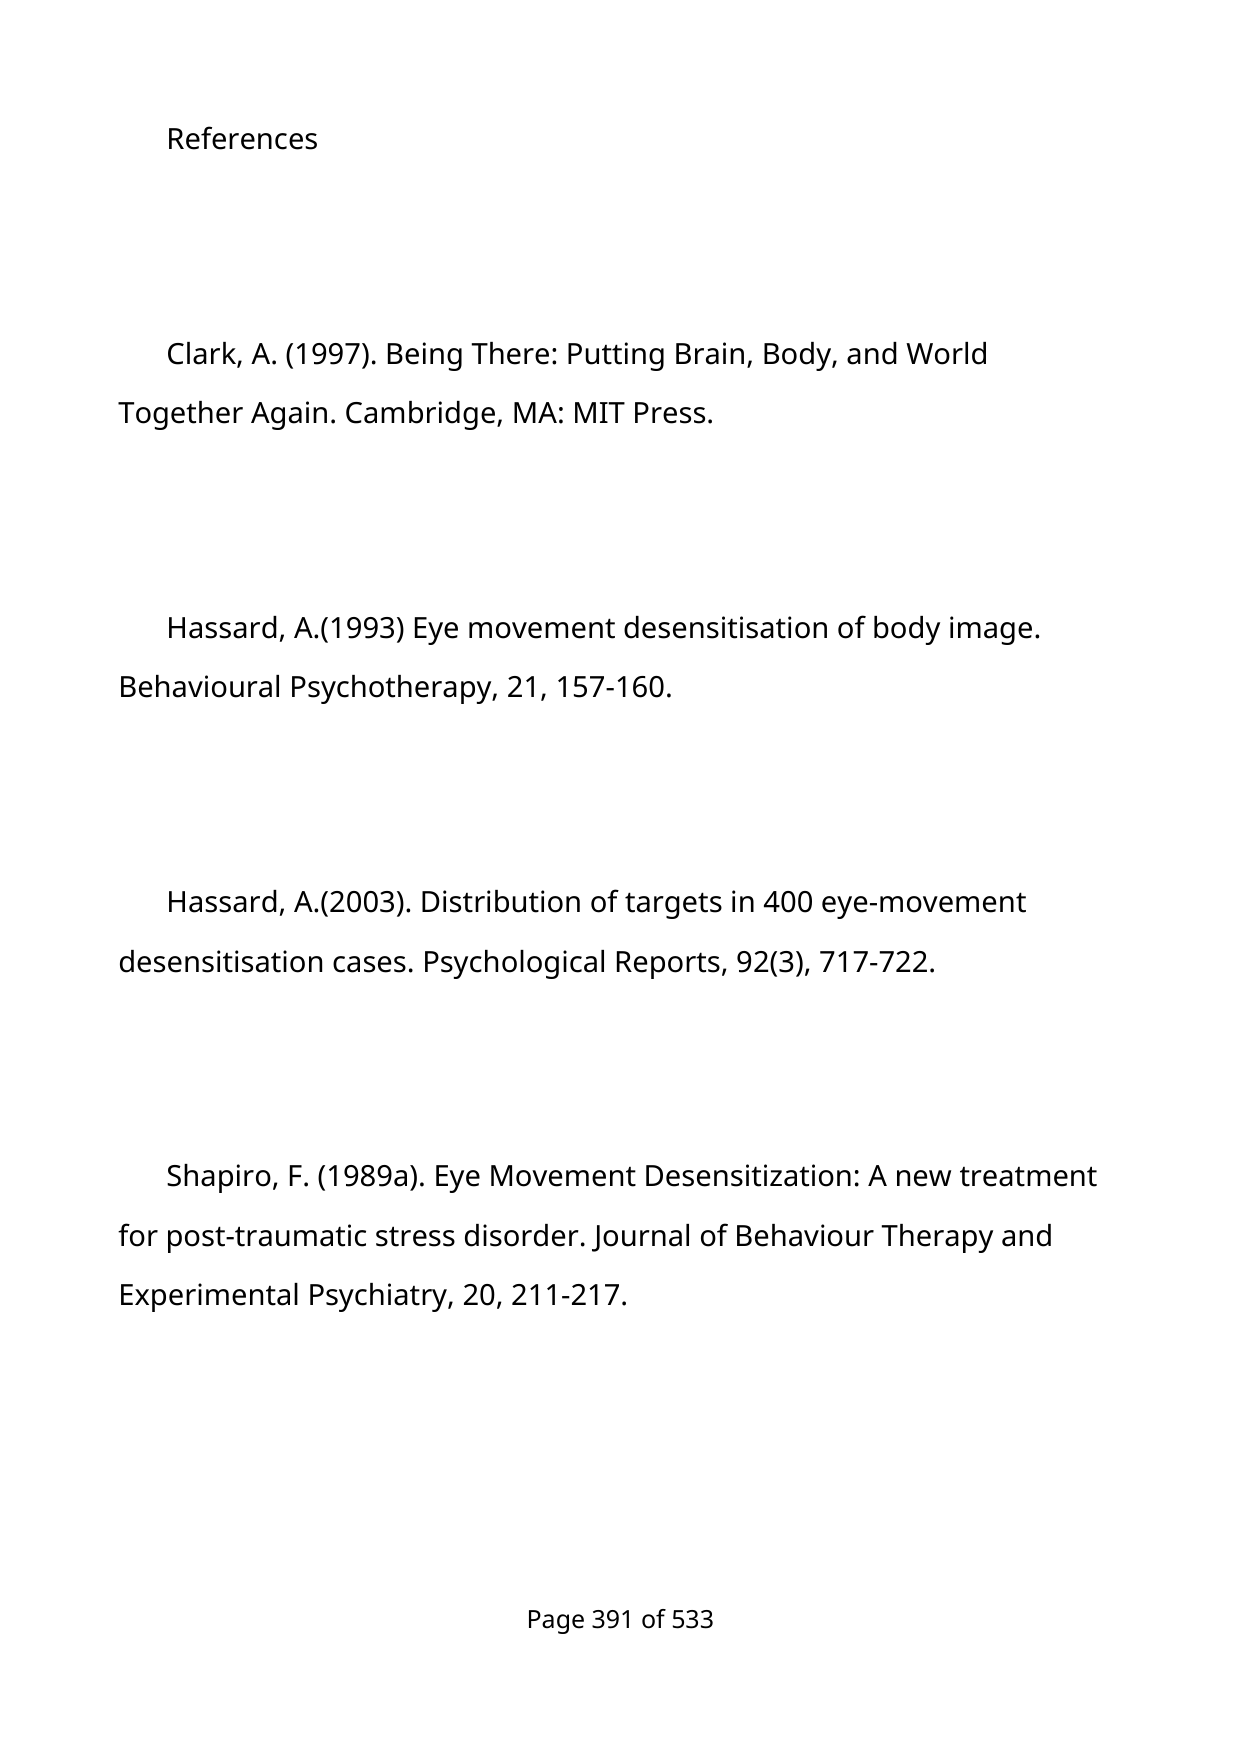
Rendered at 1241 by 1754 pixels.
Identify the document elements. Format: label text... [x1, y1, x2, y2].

text Shapiro, F. (1989a). Eye Movement Desensitization: A new treatment for post-traumatic stress disorder. Journal of Behaviour Therapy and Experimental Psychiatry, 20, 211-217. [118, 1156, 1122, 1314]
text Hassard, A.(1993) Eye movement desensitisation of body image. Behavioural Psychotherapy, 21, 157-160. [118, 607, 1122, 706]
text References [118, 118, 1122, 158]
text Hassard, A.(2003). Distribution of targets in 400 eye-movement desensitisation cases. Psychological Reports, 92(3), 717-722. [118, 881, 1122, 981]
text Clark, A. (1997). Being There: Putting Brain, Body, and World Together Again. Cambridge, MA: MIT Press. [118, 333, 1122, 432]
